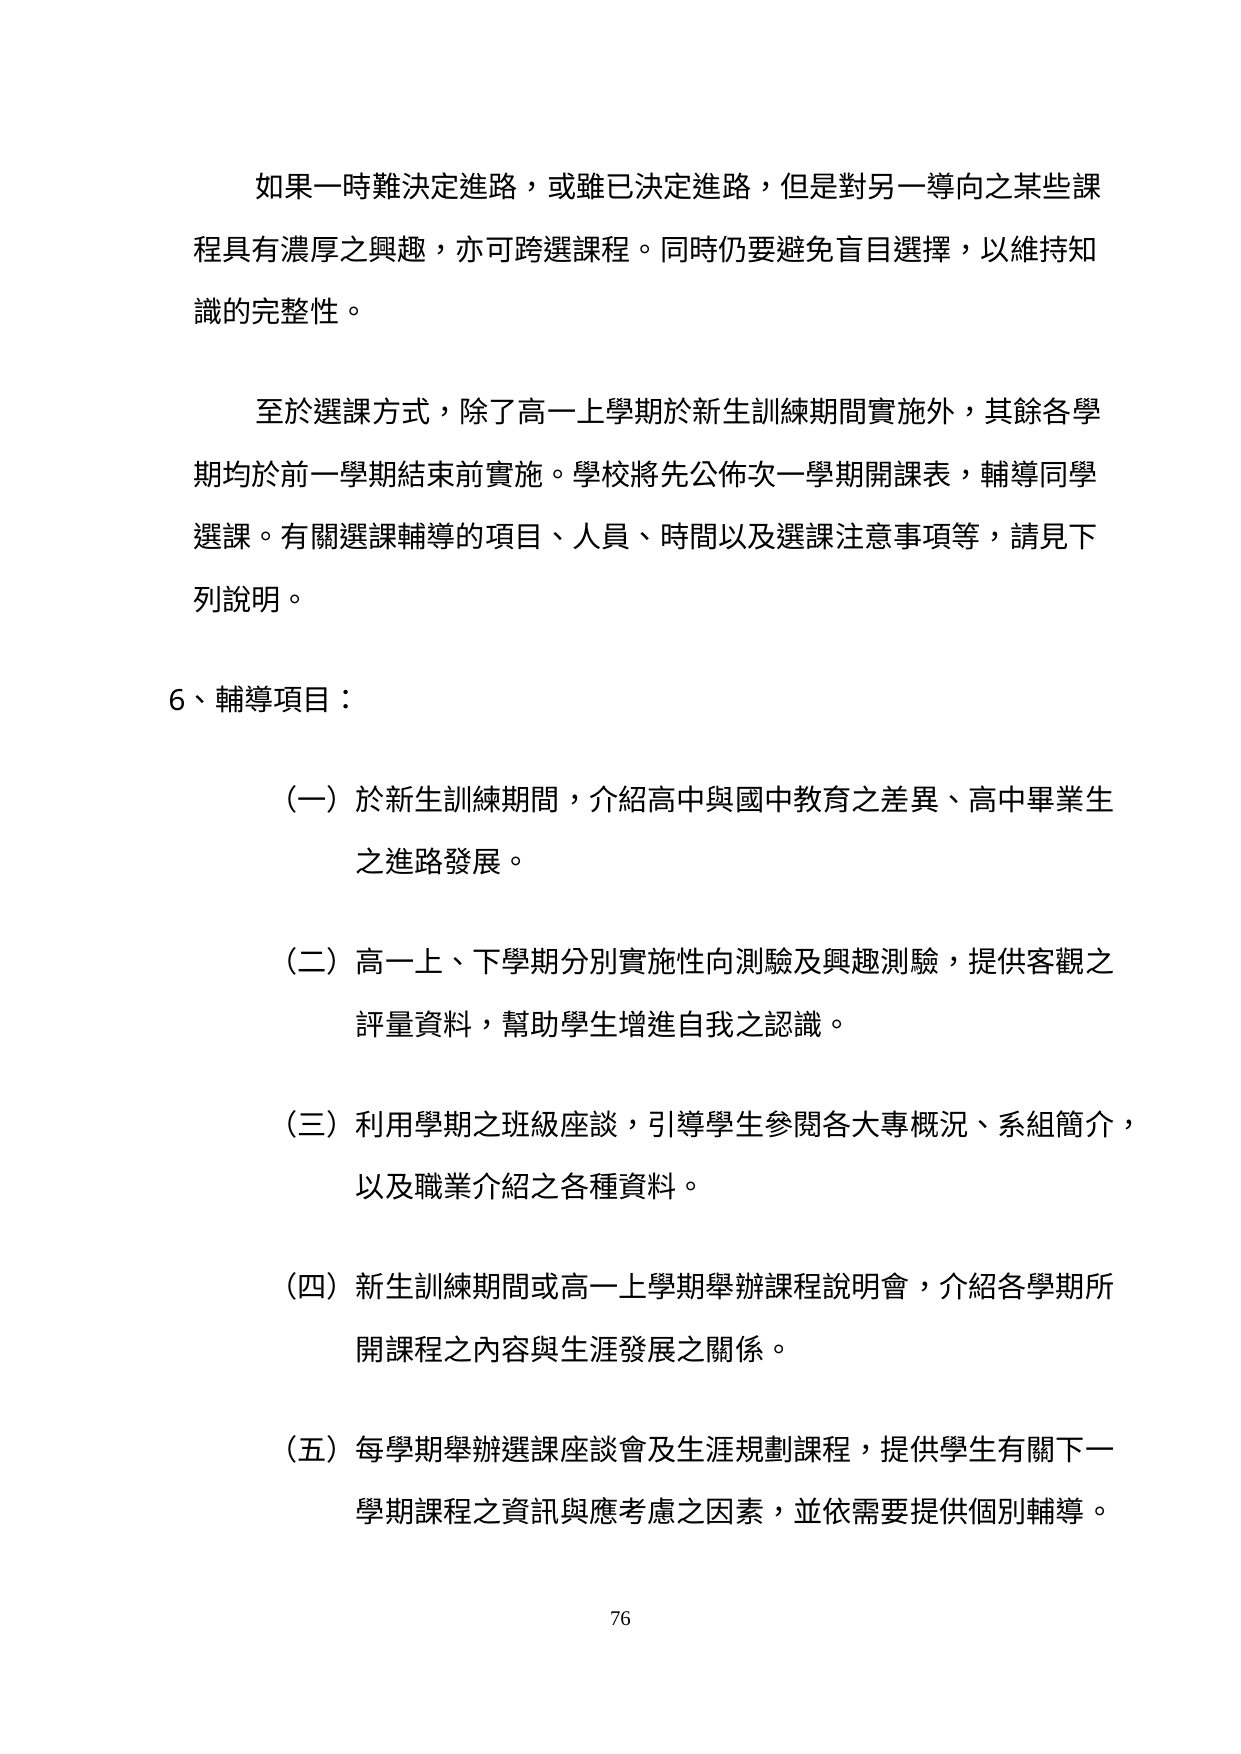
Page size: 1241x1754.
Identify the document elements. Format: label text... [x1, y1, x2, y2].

text （五）每學期舉辦選課座談會及生涯規劃課程，提供學生有關下一學期課程之資訊與應考慮之因素，並依需要提供個別輔導。 [268, 1406, 1122, 1531]
text 至於選課方式，除了高一上學期於新生訓練期間實施外，其餘各學期均於前一學期結束前實施。學校將先公佈次一學期開課表，輔導同學選課。有關選課輔導的項目、人員、時間以及選課注意事項等，請見下列說明。 [193, 368, 1122, 618]
text （一）於新生訓練期間，介紹高中與國中教育之差異、高中畢業生之進路發展。 [268, 756, 1122, 881]
text （三）利用學期之班級座談，引導學生參閱各大專概況、系組簡介，以及職業介紹之各種資料。 [268, 1081, 1122, 1206]
text （二）高一上、下學期分別實施性向測驗及興趣測驗，提供客觀之評量資料，幫助學生增進自我之認識。 [268, 918, 1122, 1043]
text （四）新生訓練期間或高一上學期舉辦課程說明會，介紹各學期所開課程之內容與生涯發展之關係。 [268, 1243, 1122, 1368]
list 輔導項目： [168, 656, 1122, 718]
text 如果一時難決定進路，或雖已決定進路，但是對另一導向之某些課程具有濃厚之興趣，亦可跨選課程。同時仍要避免盲目選擇，以維持知識的完整性。 [193, 143, 1122, 331]
